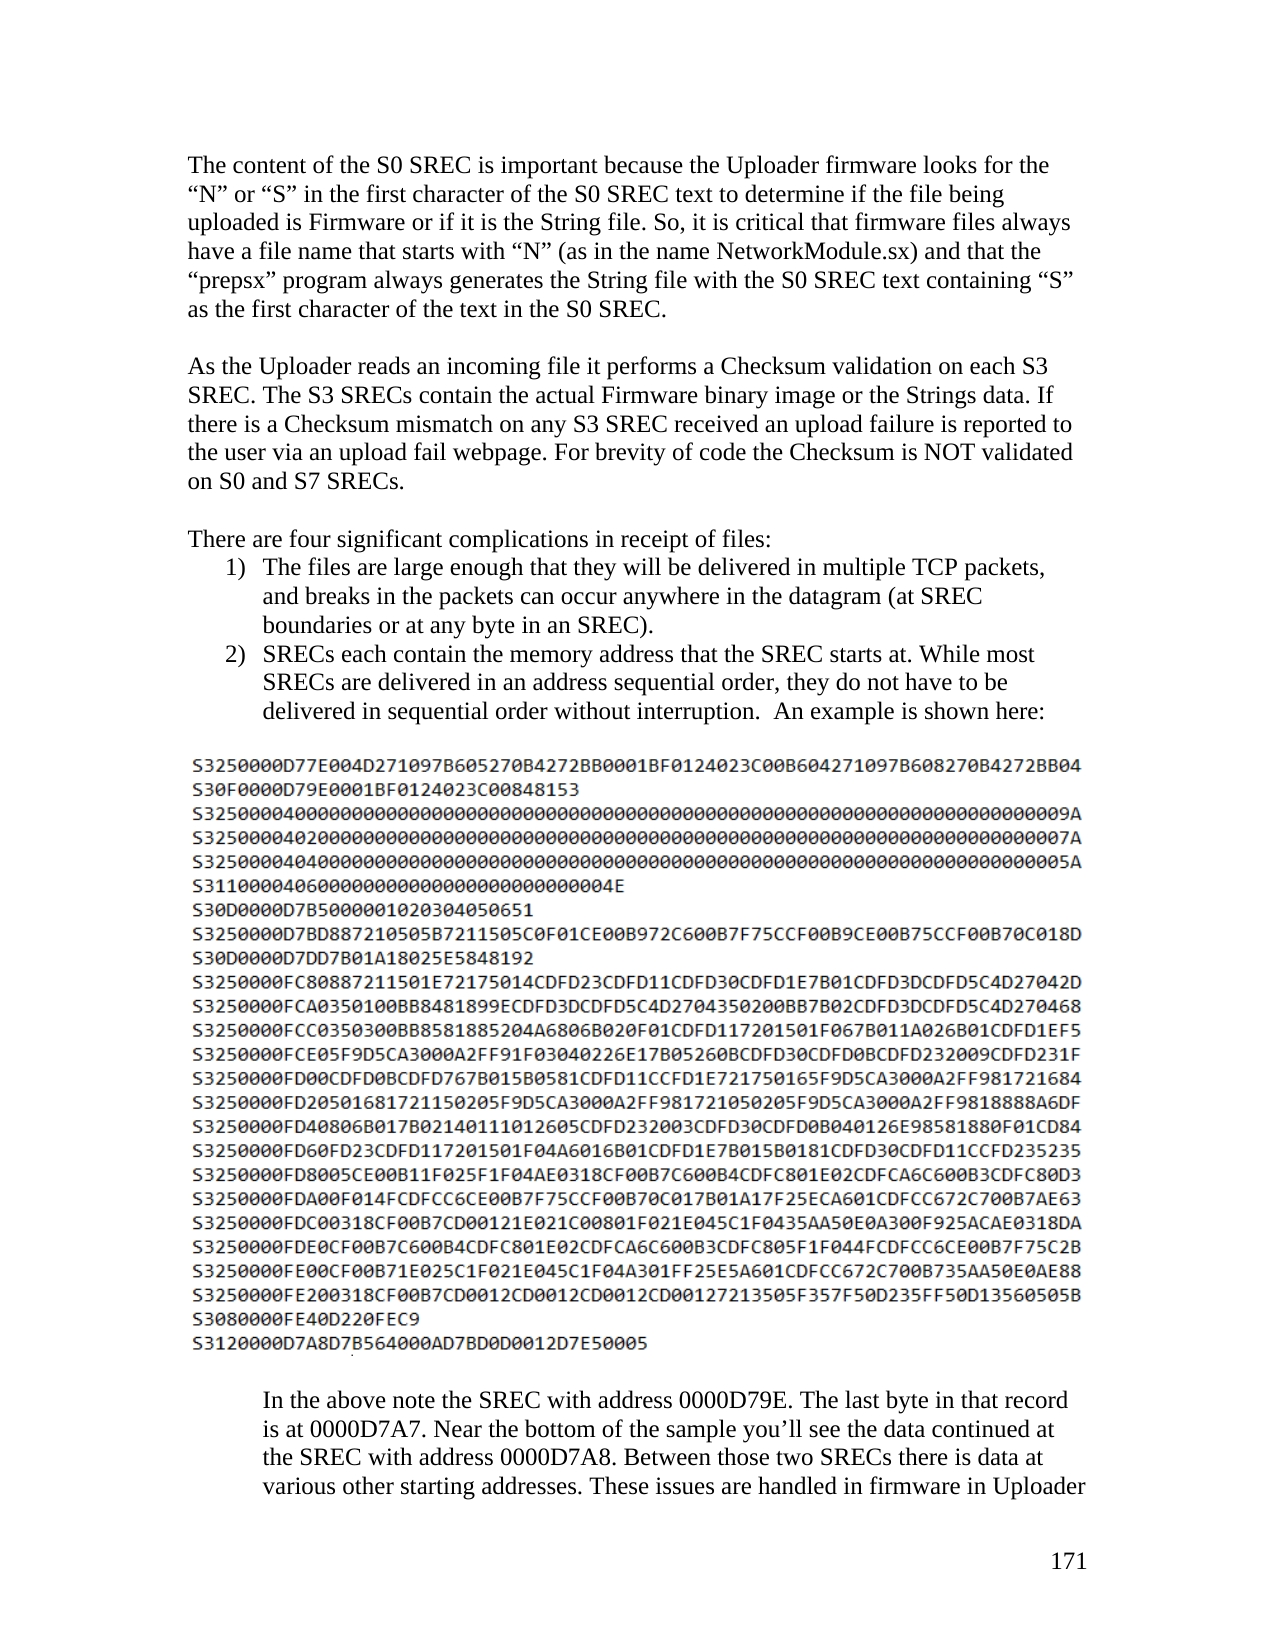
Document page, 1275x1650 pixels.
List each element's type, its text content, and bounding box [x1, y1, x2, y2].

text There are four significant complications in receipt of files: [187, 524, 1087, 552]
text In the above note the SREC with address 0000D79E. The last byte in that record is at 0000D7A7. Near the bottom of the sample you’ll see the data continued at the SREC with address 0000D7A8. Between those two SRECs there is data at various other starting addresses. These issues are handled in firmware in Uploader [262, 1385, 1087, 1500]
text The content of the S0 SREC is important because the Uploader firmware looks for the “N” or “S” in the first character of the S0 SREC text to determine if the file being uploaded is Firmware or if it is the String file. So, it is critical that firmware files always have a file name that starts with “N” (as in the name NetworkModule.sx) and that the “prepsx” program always generates the String file with the S0 SREC text containing “S” as the first character of the text in the S0 SREC. [187, 150, 1087, 322]
picture [187, 753, 1088, 1356]
list The files are large enough that they will be delivered in multiple TCP packets, and breaks in the packets can occur anywhere in the datagram (at SREC boundaries or at any byte in an SREC). [225, 552, 1087, 639]
list SRECs each contain the memory address that the SREC starts at. While most SRECs are delivered in an address sequential order, they do not have to be delivered in sequential order without interruption. An example is shown here: [225, 639, 1087, 725]
text As the Uploader reads an incoming file it performs a Checksum validation on each S3 SREC. The S3 SRECs contain the actual Firmware binary image or the Strings data. If there is a Checksum mismatch on any S3 SREC received an upload failure is reported to the user via an upload fail webpage. For brevity of code the Checksum is NOT validated on S0 and S7 SRECs. [187, 351, 1087, 495]
